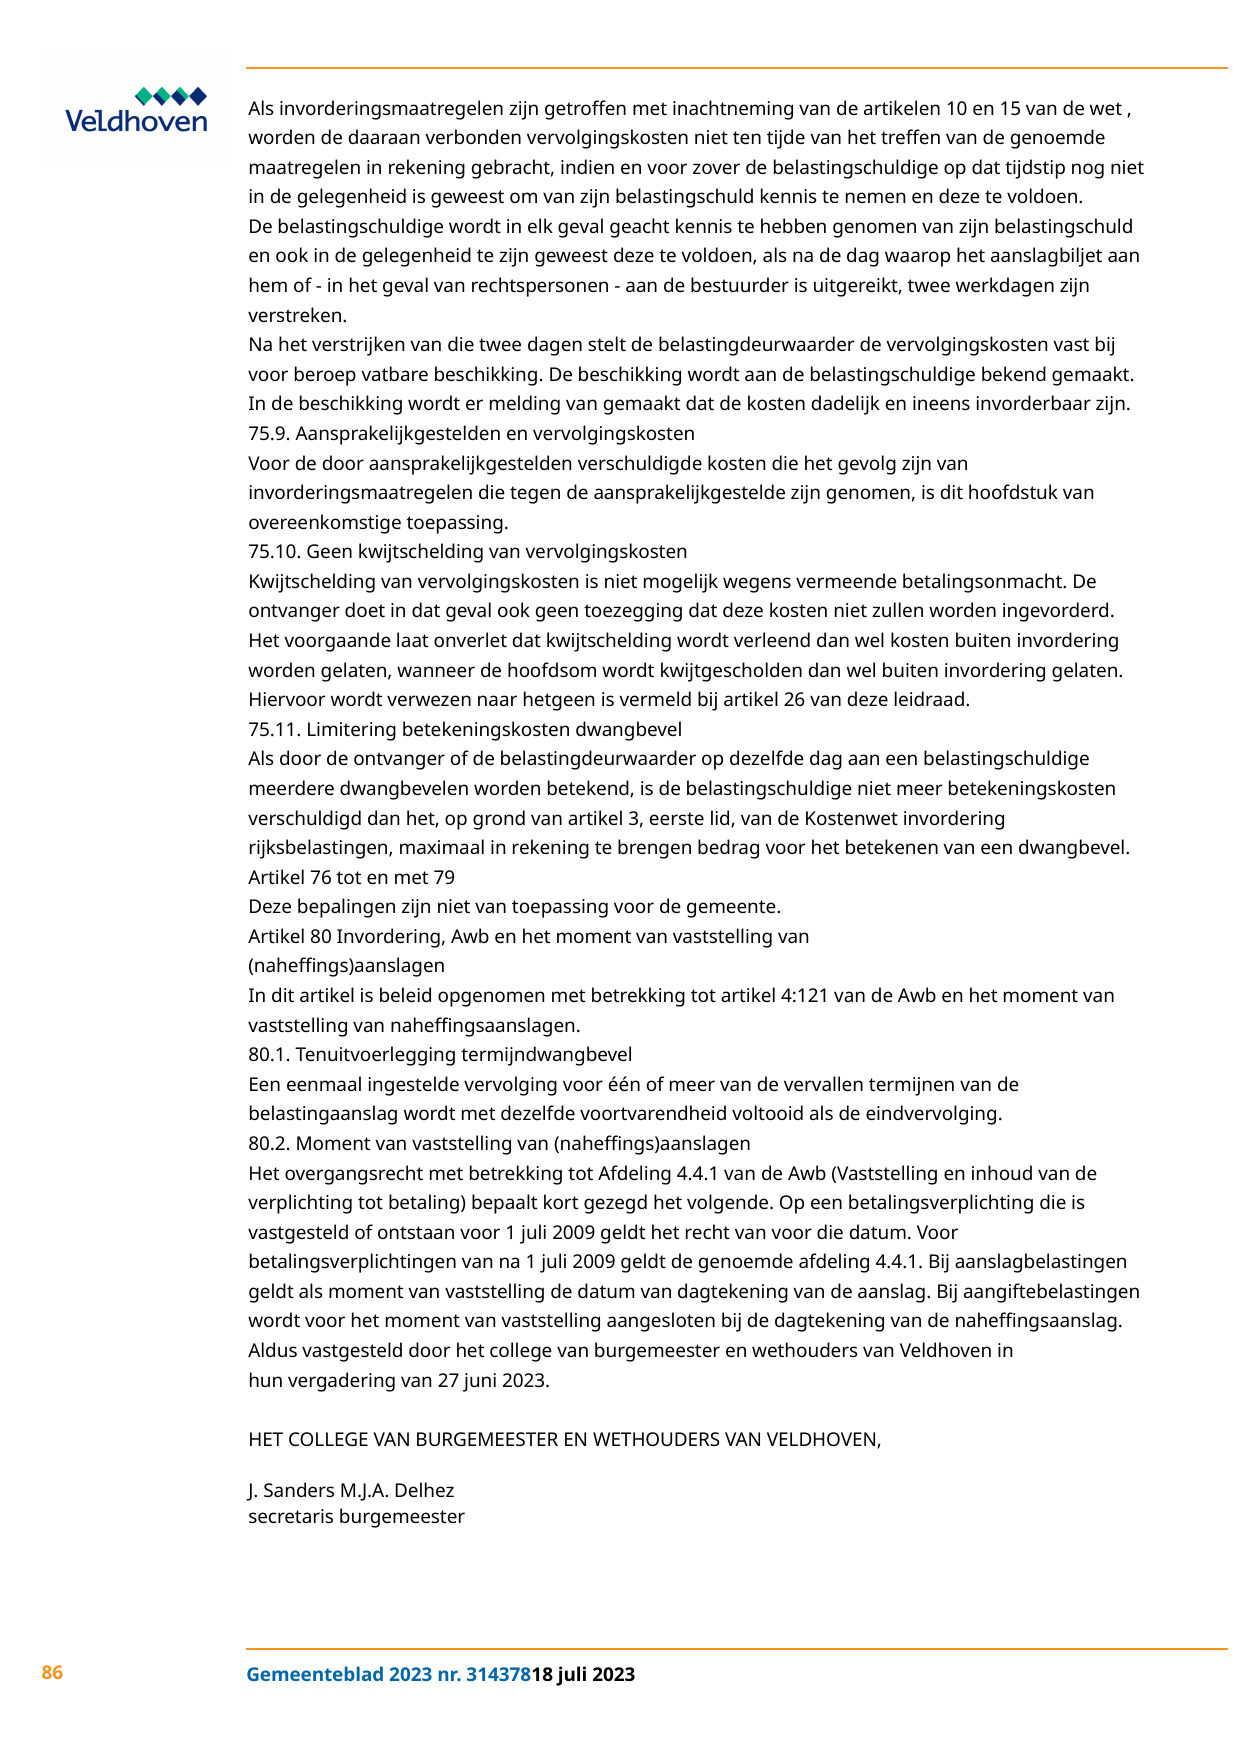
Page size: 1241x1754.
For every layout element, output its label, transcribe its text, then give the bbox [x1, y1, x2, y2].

text 80.1. Tenuitvoerlegging termijndwangbevel [248, 1041, 1152, 1067]
text 80.2. Moment van vaststelling van (naheffings)aanslagen [248, 1130, 1152, 1156]
text In dit artikel is beleid opgenomen met betrekking tot artikel 4:121 van de Awb en het moment van vaststelling van naheffingsaanslagen. [248, 982, 1152, 1038]
text secretaris burgemeester [248, 1503, 1152, 1529]
text J. Sanders M.J.A. Delhez [248, 1477, 1152, 1503]
text Artikel 80 Invordering, Awb en het moment van vaststelling van [248, 923, 1152, 949]
text Als invorderingsmaatregelen zijn getroffen met inachtneming van de artikelen 10 en 15 van de wet , worden de daaraan verbonden vervolgingskosten niet ten tijde van het treffen van de genoemde maatregelen in rekening gebracht, indien en voor zover de belastingschuldige op dat tijdstip nog niet in de gelegenheid is geweest om van zijn belastingschuld kennis te nemen en deze te voldoen. [248, 95, 1152, 209]
text De belastingschuldige wordt in elk geval geacht kennis te hebben genomen van zijn belastingschuld en ook in de gelegenheid te zijn geweest deze te voldoen, als na de dag waarop het aanslagbiljet aan hem of - in het geval van rechtspersonen - aan de bestuurder is uitgereikt, twee werkdagen zijn verstreken. [248, 213, 1152, 328]
text HET COLLEGE VAN BURGEMEESTER EN WETHOUDERS VAN VELDHOVEN, [248, 1426, 1152, 1452]
text Het voorgaande laat onverlet dat kwijtschelding wordt verleend dan wel kosten buiten invordering worden gelaten, wanneer de hoofdsom wordt kwijtgescholden dan wel buiten invordering gelaten. Hiervoor wordt verwezen naar hetgeen is vermeld bij artikel 26 van deze leidraad. [248, 627, 1152, 712]
text Artikel 76 tot en met 79 [248, 864, 1152, 890]
text hun vergadering van 27 juni 2023. [248, 1367, 1152, 1393]
text Kwijtschelding van vervolgingskosten is niet mogelijk wegens vermeende betalingsonmacht. De ontvanger doet in dat geval ook geen toezegging dat deze kosten niet zullen worden ingevorderd. [248, 568, 1152, 623]
text (naheffings)aanslagen [248, 953, 1152, 978]
text 75.11. Limitering betekeningskosten dwangbevel [248, 716, 1152, 742]
text 75.9. Aansprakelijkgestelden en vervolgingskosten [248, 420, 1152, 446]
text Deze bepalingen zijn niet van toepassing voor de gemeente. [248, 893, 1152, 919]
text Het overgangsrecht met betrekking tot Afdeling 4.4.1 van de Awb (Vaststelling en inhoud van de verplichting tot betaling) bepaalt kort gezegd het volgende. Op een betalingsverplichting die is vastgesteld of ontstaan voor 1 juli 2009 geldt het recht van voor die datum. Voor betalingsverplichtingen van na 1 juli 2009 geldt de genoemde afdeling 4.4.1. Bij aanslagbelastingen geldt als moment van vaststelling de datum van dagtekening van de aanslag. Bij aangiftebelastingen wordt voor het moment van vaststelling aangesloten bij de dagtekening van de naheffingsaanslag. [248, 1160, 1152, 1333]
text Aldus vastgesteld door het college van burgemeester en wethouders van Veldhoven in [248, 1337, 1152, 1363]
text Voor de door aansprakelijkgestelden verschuldigde kosten die het gevolg zijn van invorderingsmaatregelen die tegen de aansprakelijkgestelde zijn genomen, is dit hoofdstuk van overeenkomstige toepassing. [248, 450, 1152, 535]
text Na het verstrijken van die twee dagen stelt de belastingdeurwaarder de vervolgingskosten vast bij voor beroep vatbare beschikking. De beschikking wordt aan de belastingschuldige bekend gemaakt. In de beschikking wordt er melding van gemaakt dat de kosten dadelijk en ineens invorderbaar zijn. [248, 331, 1152, 416]
text Een eenmaal ingestelde vervolging voor één of meer van de vervallen termijnen van de belastingaanslag wordt met dezelfde voortvarendheid voltooid als de eindvervolging. [248, 1071, 1152, 1126]
text 75.10. Geen kwijtschelding van vervolgingskosten [248, 538, 1152, 564]
picture [41, 47, 231, 172]
text Als door de ontvanger of de belastingdeurwaarder op dezelfde dag aan een belastingschuldige meerdere dwangbevelen worden betekend, is de belastingschuldige niet meer betekeningskosten verschuldigd dan het, op grond van artikel 3, eerste lid, van de Kostenwet invordering rijksbelastingen, maximaal in rekening te brengen bedrag voor het betekenen van een dwangbevel. [248, 746, 1152, 860]
